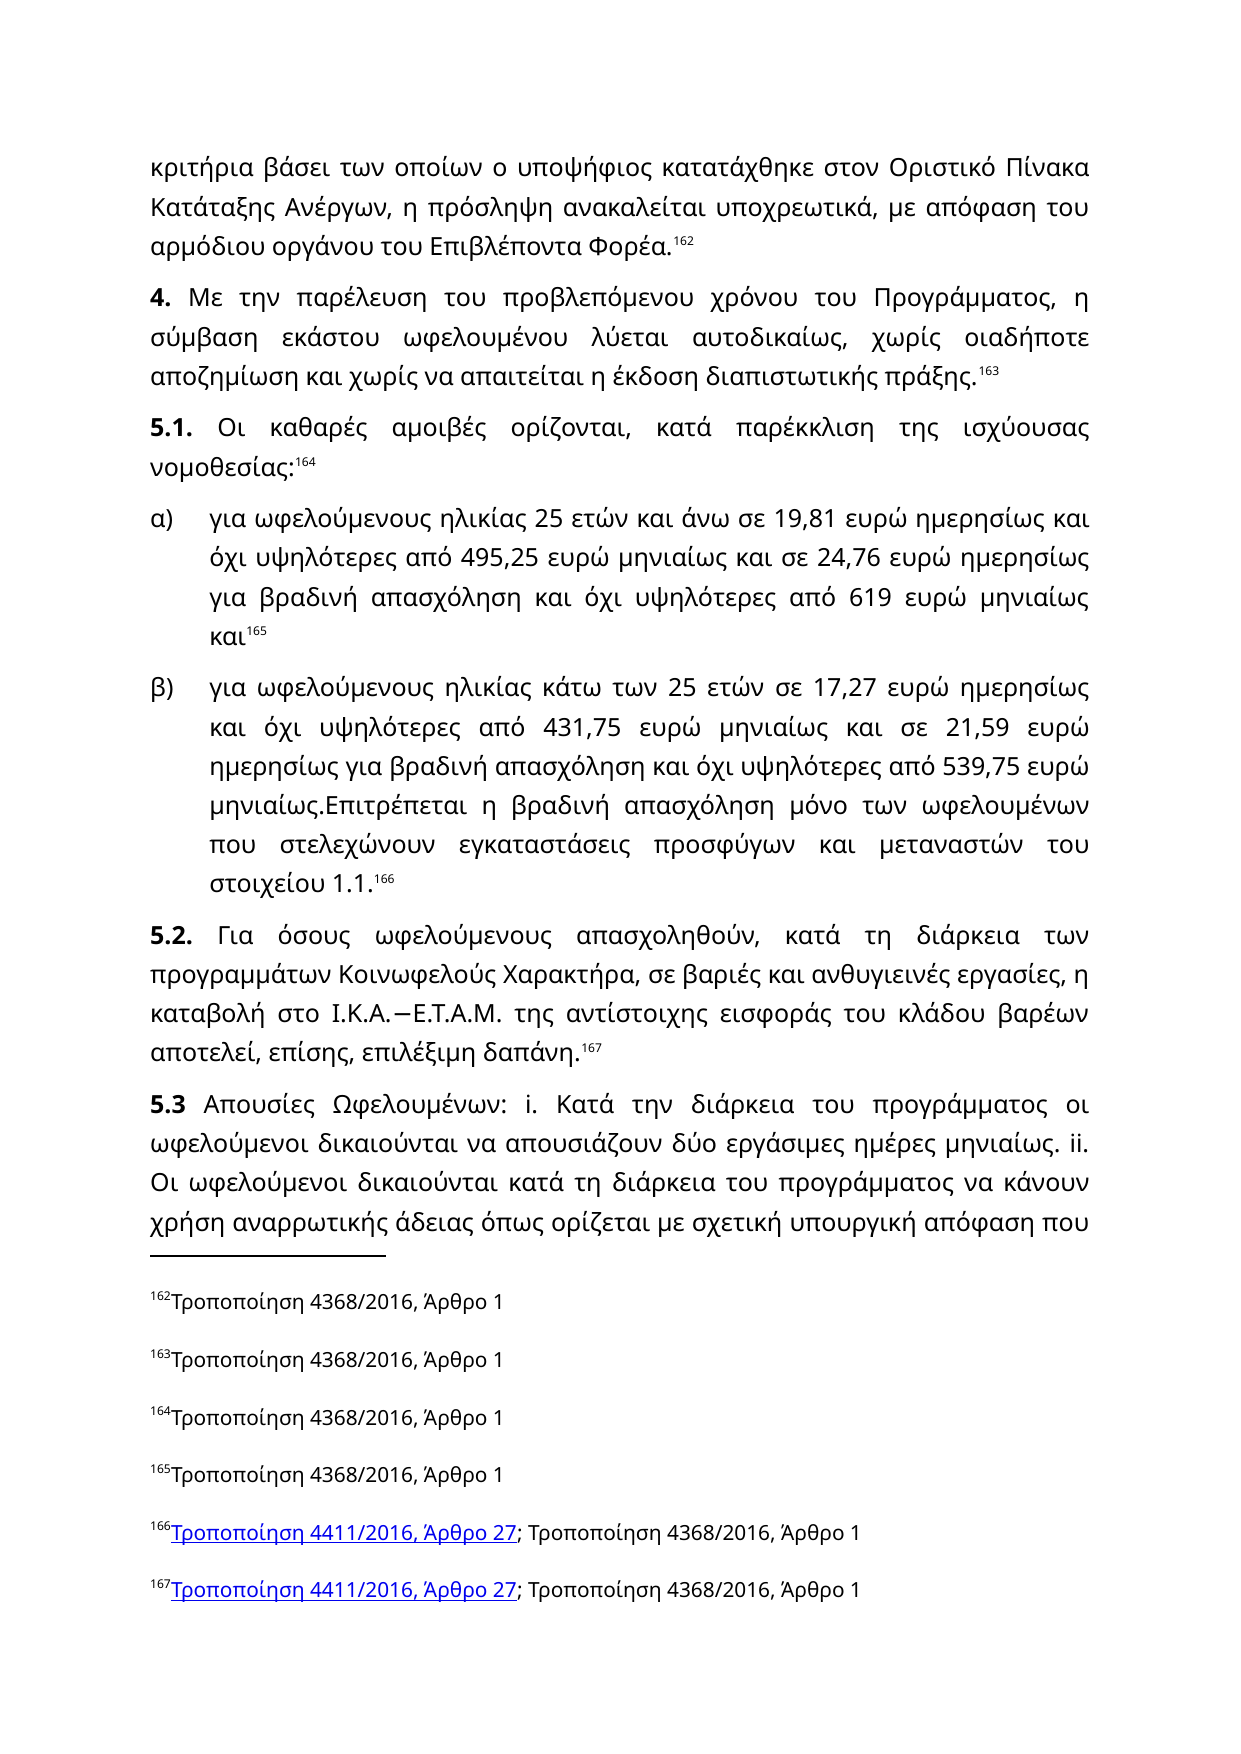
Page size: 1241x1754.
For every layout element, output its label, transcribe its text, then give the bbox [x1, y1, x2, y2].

text Τροποποίηση 4368/2016, Άρθρο 1 [150, 1287, 1090, 1316]
text Τροποποίηση 4411/2016, Άρθρο 27; Τροποποίηση 4368/2016, Άρθρο 1 [150, 1518, 1090, 1546]
text Τροποποίηση 4411/2016, Άρθρο 27; Τροποποίηση 4368/2016, Άρθρο 1 [150, 1576, 1090, 1604]
text Τροποποίηση 4368/2016, Άρθρο 1 [150, 1345, 1090, 1373]
text Τροποποίηση 4368/2016, Άρθρο 1 [150, 1460, 1090, 1489]
text 4. Με την παρέλευση του προβλεπόμενου χρόνου του Προγράμματος, η σύμβαση εκάστου ωφελουμένου λύεται αυτοδικαίως, χωρίς οιαδήποτε αποζημίωση και χωρίς να απαιτείται η έκδοση διαπιστωτικής πράξης. [150, 280, 1090, 392]
text Τροποποίηση 4368/2016, Άρθρο 1 [150, 1403, 1090, 1431]
text 5.1. Οι καθαρές αμοιβές ορίζονται, κατά παρέκκλιση της ισχύουσας νομοθεσίας: [150, 410, 1090, 483]
text 5.2. Για όσους ωφελούμενους απασχοληθούν, κατά τη διάρκεια των προγραμμάτων Κοινωφελούς Χαρακτήρα, σε βαριές και ανθυγιεινές εργασίες, η καταβολή στο Ι.Κ.Α.−Ε.Τ.Α.Μ. της αντίστοιχης εισφοράς του κλάδου βαρέων αποτελεί, επίσης, επιλέξιμη δαπάνη. [150, 917, 1090, 1069]
text κριτήρια βάσει των οποίων ο υποψήφιος κατατάχθηκε στον Οριστικό Πίνακα Κατάταξης Ανέργων, η πρόσληψη ανακαλείται υποχρεωτικά, με απόφαση του αρμόδιου οργάνου του Επιβλέποντα Φορέα. [150, 150, 1090, 262]
list α) για ωφελούμενους ηλικίας 25 ετών και άνω σε 19,81 ευρώ ημερησίως και όχι υψηλότερες από 495,25 ευρώ μηνιαίως και σε 24,76 ευρώ ημερησίως για βραδινή απασχόληση και όχι υψηλότερες από 619 ευρώ μηνιαίως και [150, 501, 1090, 652]
text 5.3 Απουσίες Ωφελουμένων: i. Κατά την διάρκεια του προγράμματος οι ωφελούμενοι δικαιούνται να απουσιάζουν δύο εργάσιμες ημέρες μηνιαίως. ii. Οι ωφελούμενοι δικαιούνται κατά τη διάρκεια του προγράμματος να κάνουν χρήση αναρρωτικής άδειας όπως ορίζεται με σχετική υπουργική απόφαση που [150, 1087, 1090, 1238]
list β) για ωφελούμενους ηλικίας κάτω των 25 ετών σε 17,27 ευρώ ημερησίως και όχι υψηλότερες από 431,75 ευρώ μηνιαίως και σε 21,59 ευρώ ημερησίως για βραδινή απασχόληση και όχι υψηλότερες από 539,75 ευρώ μηνιαίως.Επιτρέπεται η βραδινή απασχόληση μόνο των ωφελουμένων που στελεχώνουν εγκαταστάσεις προσφύγων και μεταναστών του στοιχείου 1.1. [150, 670, 1090, 900]
